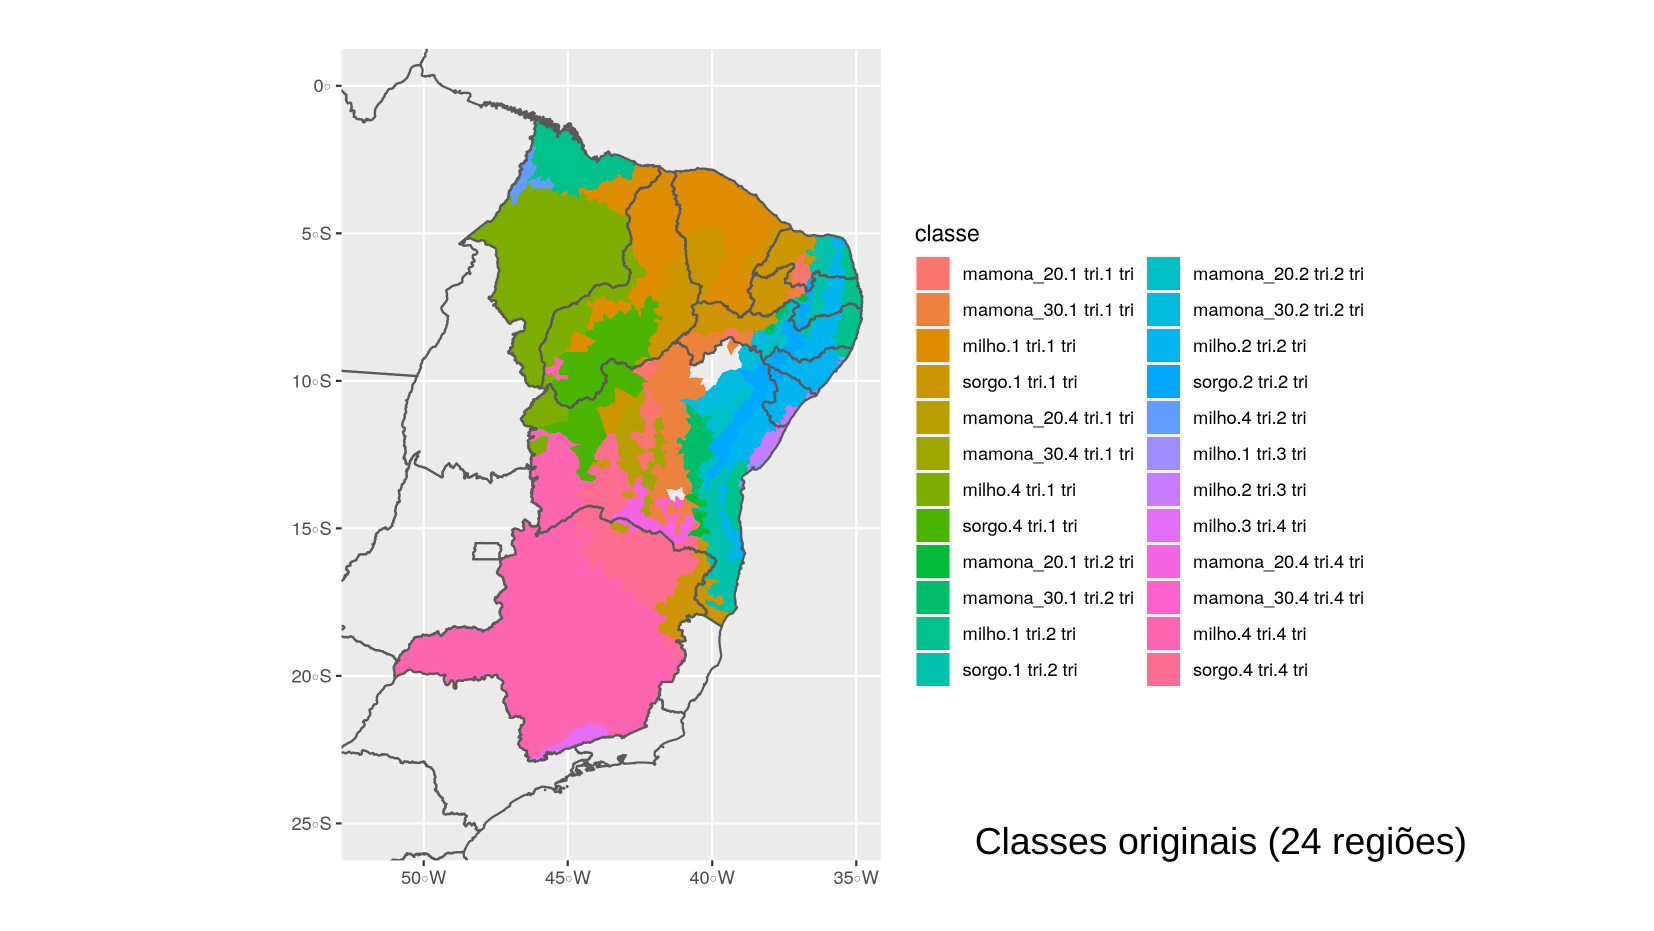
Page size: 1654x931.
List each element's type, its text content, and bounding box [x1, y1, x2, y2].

text_box Classes originais (24 regiões) [960, 813, 1483, 871]
picture [91, 37, 1575, 900]
